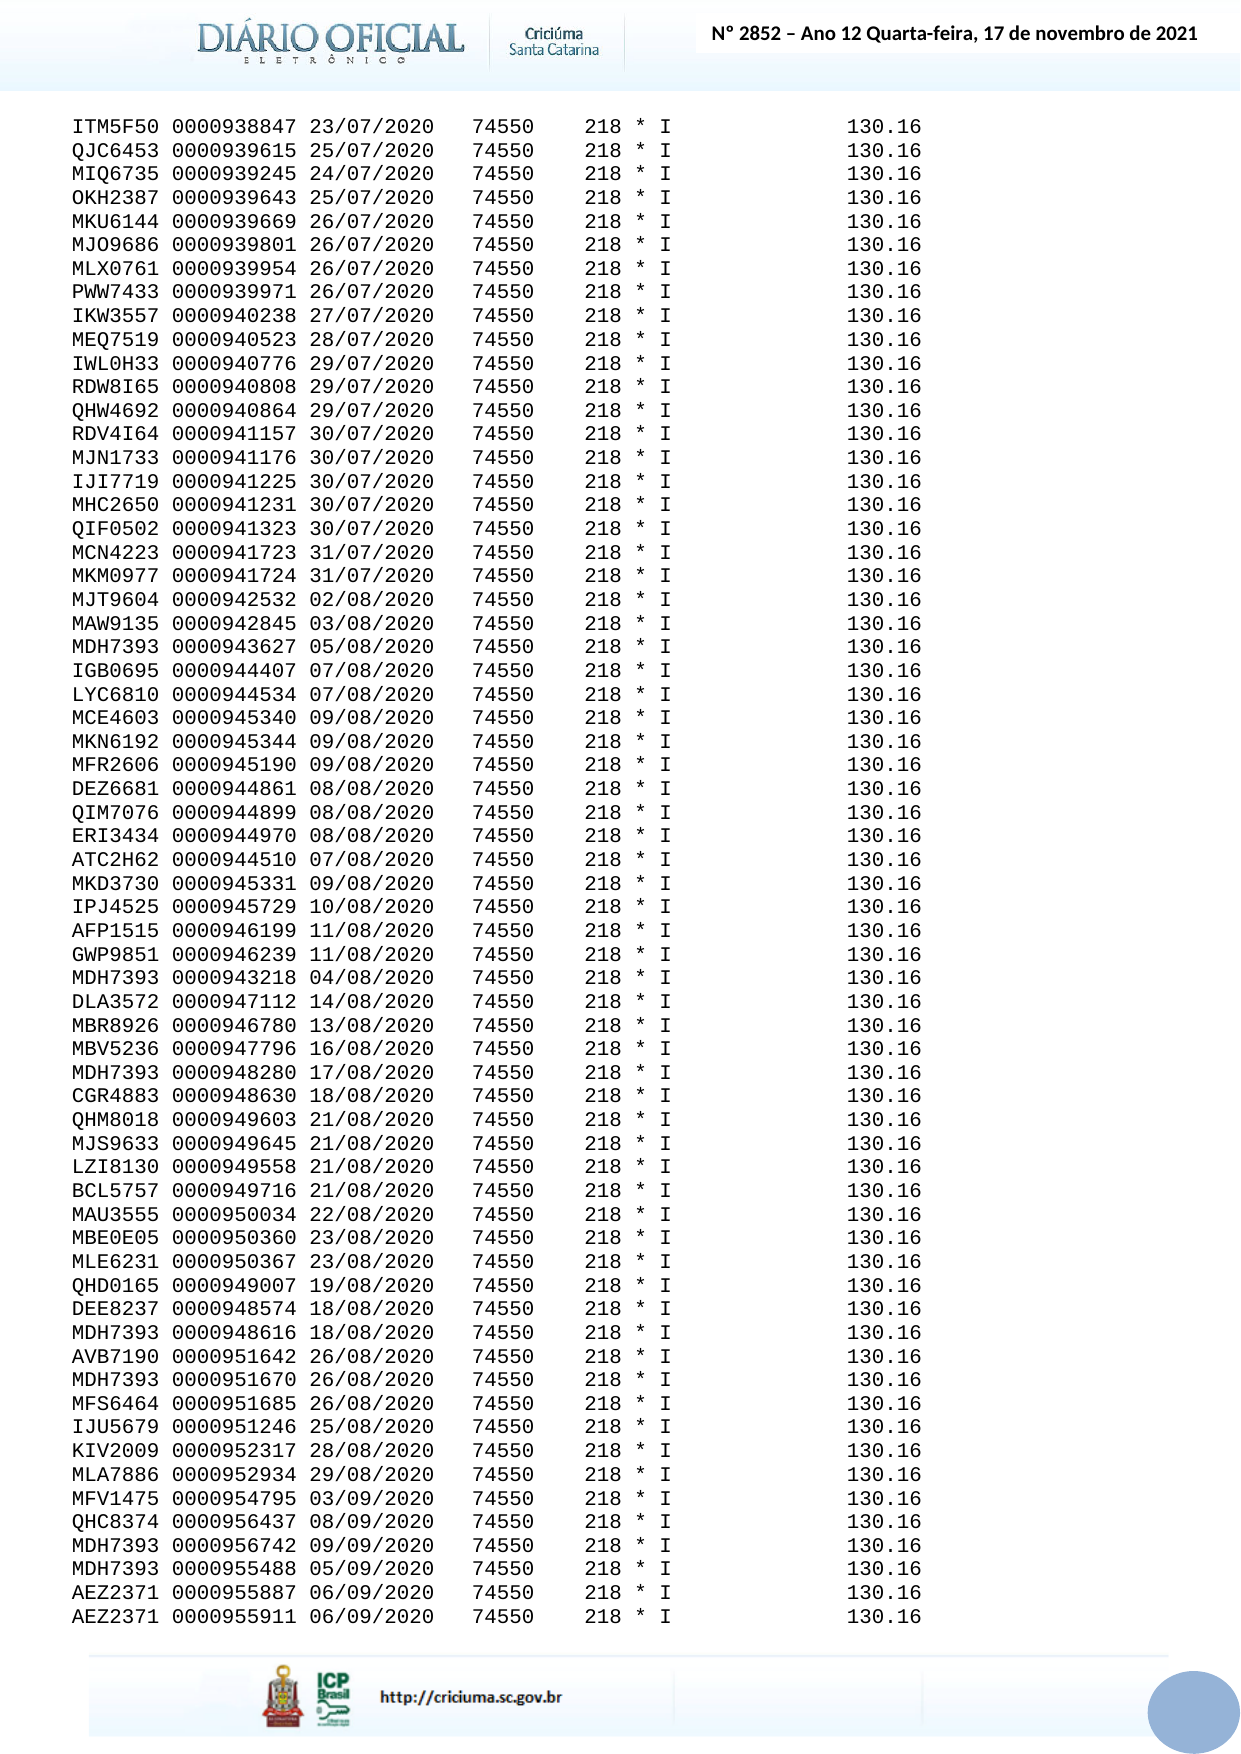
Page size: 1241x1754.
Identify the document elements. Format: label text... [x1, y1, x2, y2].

text AVB7190 0000951642 26/08/2020 74550 218 * I 130.16 [59, 1346, 1181, 1369]
text QJC6453 0000939615 25/07/2020 74550 218 * I 130.16 [59, 140, 1181, 163]
text MDH7393 0000943218 04/08/2020 74550 218 * I 130.16 [59, 967, 1181, 991]
text CGR4883 0000948630 18/08/2020 74550 218 * I 130.16 [59, 1086, 1181, 1109]
text PWW7433 0000939971 26/07/2020 74550 218 * I 130.16 [59, 282, 1181, 305]
text AEZ2371 0000955911 06/09/2020 74550 218 * I 130.16 [59, 1606, 1181, 1629]
text MDH7393 0000956742 09/09/2020 74550 218 * I 130.16 [59, 1535, 1181, 1558]
text MCE4603 0000945340 09/08/2020 74550 218 * I 130.16 [59, 707, 1181, 731]
text LYC6810 0000944534 07/08/2020 74550 218 * I 130.16 [59, 683, 1181, 707]
text MLE6231 0000950367 23/08/2020 74550 218 * I 130.16 [59, 1251, 1181, 1275]
text MEQ7519 0000940523 28/07/2020 74550 218 * I 130.16 [59, 329, 1181, 352]
text IKW3557 0000940238 27/07/2020 74550 218 * I 130.16 [59, 305, 1181, 329]
text IJU5679 0000951246 25/08/2020 74550 218 * I 130.16 [59, 1417, 1181, 1440]
text ITM5F50 0000938847 23/07/2020 74550 218 * I 130.16 [59, 116, 1181, 140]
text QHW4692 0000940864 29/07/2020 74550 218 * I 130.16 [59, 400, 1181, 423]
text MKN6192 0000945344 09/08/2020 74550 218 * I 130.16 [59, 731, 1181, 754]
text ERI3434 0000944970 08/08/2020 74550 218 * I 130.16 [59, 825, 1181, 849]
text KIV2009 0000952317 28/08/2020 74550 218 * I 130.16 [59, 1440, 1181, 1464]
text IWL0H33 0000940776 29/07/2020 74550 218 * I 130.16 [59, 352, 1181, 376]
text MDH7393 0000948616 18/08/2020 74550 218 * I 130.16 [59, 1322, 1181, 1346]
text MHC2650 0000941231 30/07/2020 74550 218 * I 130.16 [59, 494, 1181, 518]
text MFV1475 0000954795 03/09/2020 74550 218 * I 130.16 [59, 1487, 1181, 1511]
text IJI7719 0000941225 30/07/2020 74550 218 * I 130.16 [59, 471, 1181, 494]
text AFP1515 0000946199 11/08/2020 74550 218 * I 130.16 [59, 920, 1181, 944]
text AEZ2371 0000955887 06/09/2020 74550 218 * I 130.16 [59, 1582, 1181, 1606]
text QHM8018 0000949603 21/08/2020 74550 218 * I 130.16 [59, 1109, 1181, 1133]
text LZI8130 0000949558 21/08/2020 74550 218 * I 130.16 [59, 1156, 1181, 1180]
text OKH2387 0000939643 25/07/2020 74550 218 * I 130.16 [59, 187, 1181, 211]
text MLA7886 0000952934 29/08/2020 74550 218 * I 130.16 [59, 1464, 1181, 1487]
text MJS9633 0000949645 21/08/2020 74550 218 * I 130.16 [59, 1133, 1181, 1156]
text MJO9686 0000939801 26/07/2020 74550 218 * I 130.16 [59, 234, 1181, 258]
text MLX0761 0000939954 26/07/2020 74550 218 * I 130.16 [59, 258, 1181, 282]
text RDW8I65 0000940808 29/07/2020 74550 218 * I 130.16 [59, 376, 1181, 400]
text MAU3555 0000950034 22/08/2020 74550 218 * I 130.16 [59, 1204, 1181, 1227]
text MDH7393 0000955488 05/09/2020 74550 218 * I 130.16 [59, 1558, 1181, 1582]
text MIQ6735 0000939245 24/07/2020 74550 218 * I 130.16 [59, 163, 1181, 187]
text MDH7393 0000948280 17/08/2020 74550 218 * I 130.16 [59, 1062, 1181, 1086]
text MBV5236 0000947796 16/08/2020 74550 218 * I 130.16 [59, 1038, 1181, 1062]
text ATC2H62 0000944510 07/08/2020 74550 218 * I 130.16 [59, 849, 1181, 873]
text RDV4I64 0000941157 30/07/2020 74550 218 * I 130.16 [59, 423, 1181, 447]
text DEE8237 0000948574 18/08/2020 74550 218 * I 130.16 [59, 1298, 1181, 1322]
text DLA3572 0000947112 14/08/2020 74550 218 * I 130.16 [59, 991, 1181, 1014]
text QIF0502 0000941323 30/07/2020 74550 218 * I 130.16 [59, 518, 1181, 542]
text DEZ6681 0000944861 08/08/2020 74550 218 * I 130.16 [59, 778, 1181, 802]
text MBR8926 0000946780 13/08/2020 74550 218 * I 130.16 [59, 1014, 1181, 1038]
text BCL5757 0000949716 21/08/2020 74550 218 * I 130.16 [59, 1180, 1181, 1204]
text MFR2606 0000945190 09/08/2020 74550 218 * I 130.16 [59, 754, 1181, 778]
text MKU6144 0000939669 26/07/2020 74550 218 * I 130.16 [59, 211, 1181, 234]
text GWP9851 0000946239 11/08/2020 74550 218 * I 130.16 [59, 944, 1181, 967]
text QIM7076 0000944899 08/08/2020 74550 218 * I 130.16 [59, 802, 1181, 825]
text QHC8374 0000956437 08/09/2020 74550 218 * I 130.16 [59, 1511, 1181, 1535]
text MDH7393 0000951670 26/08/2020 74550 218 * I 130.16 [59, 1369, 1181, 1393]
text MBE0E05 0000950360 23/08/2020 74550 218 * I 130.16 [59, 1227, 1181, 1251]
text IPJ4525 0000945729 10/08/2020 74550 218 * I 130.16 [59, 896, 1181, 920]
text MDH7393 0000943627 05/08/2020 74550 218 * I 130.16 [59, 636, 1181, 660]
text MAW9135 0000942845 03/08/2020 74550 218 * I 130.16 [59, 613, 1181, 636]
text MFS6464 0000951685 26/08/2020 74550 218 * I 130.16 [59, 1393, 1181, 1417]
text MCN4223 0000941723 31/07/2020 74550 218 * I 130.16 [59, 542, 1181, 565]
text MKD3730 0000945331 09/08/2020 74550 218 * I 130.16 [59, 873, 1181, 896]
text MJN1733 0000941176 30/07/2020 74550 218 * I 130.16 [59, 447, 1181, 471]
text IGB0695 0000944407 07/08/2020 74550 218 * I 130.16 [59, 660, 1181, 683]
text MJT9604 0000942532 02/08/2020 74550 218 * I 130.16 [59, 589, 1181, 613]
text MKM0977 0000941724 31/07/2020 74550 218 * I 130.16 [59, 565, 1181, 589]
text QHD0165 0000949007 19/08/2020 74550 218 * I 130.16 [59, 1275, 1181, 1298]
